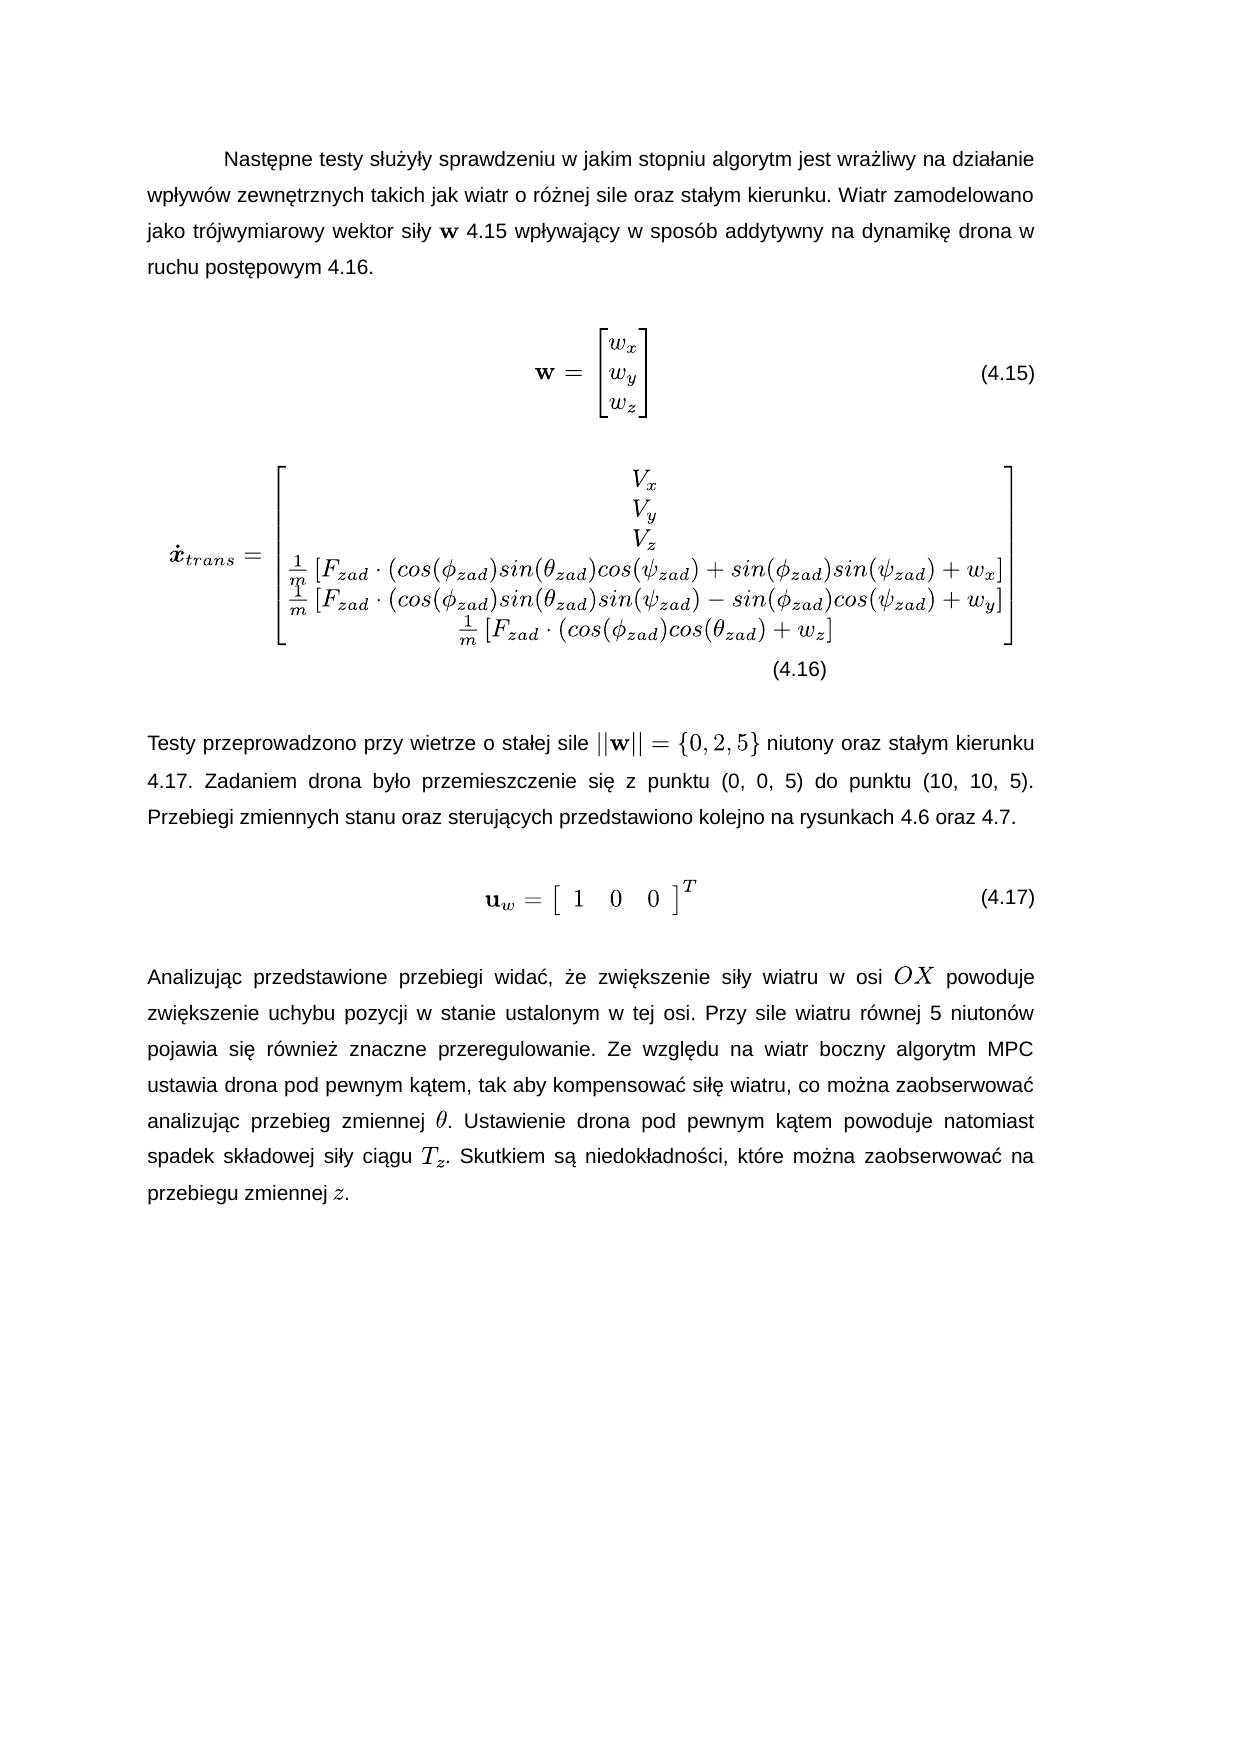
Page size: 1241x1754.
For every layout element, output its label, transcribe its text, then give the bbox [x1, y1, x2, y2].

text (4.16) [147, 430, 1035, 681]
text (4.17) [147, 878, 1035, 915]
text Następne testy służyły sprawdzeniu w jakim stopniu algorytm jest wrażliwy na działanie wpływów zewnętrznych takich jak wiatr o różnej sile oraz stałym kierunku. Wiatr zamodelowano jako trójwymiarowy wektor siły 4.15 wpływający w sposób addytywny na dynamikę drona w ruchu postępowym 4.16. [147, 147, 1035, 279]
text (4.15) [647, 328, 1035, 418]
text Testy przeprowadzono przy wietrze o stałej sile niutony oraz stałym kierunku 4.17. Zadaniem drona było przemieszczenie się z punktu (0, 0, 5) do punktu (10, 10, 5). Przebiegi zmiennych stanu oraz sterujących przedstawiono kolejno na rysunkach 4.6 oraz 4.7. [147, 731, 1035, 828]
text [147, 328, 599, 418]
text Analizując przedstawione przebiegi widać, że zwiększenie siły wiatru w osi powoduje zwiększenie uchybu pozycji w stanie ustalonym w tej osi. Przy sile wiatru równej 5 niutonów pojawia się również znaczne przeregulowanie. Ze względu na wiatr boczny algorytm MPC ustawia drona pod pewnym kątem, tak aby kompensować siłę wiatru, co można zaobserwować analizując przebieg zmiennej . Ustawienie drona pod pewnym kątem powoduje natomiast spadek składowej siły ciągu . Skutkiem są niedokładności, które można zaobserwować na przebiegu zmiennej . [147, 965, 1035, 1204]
